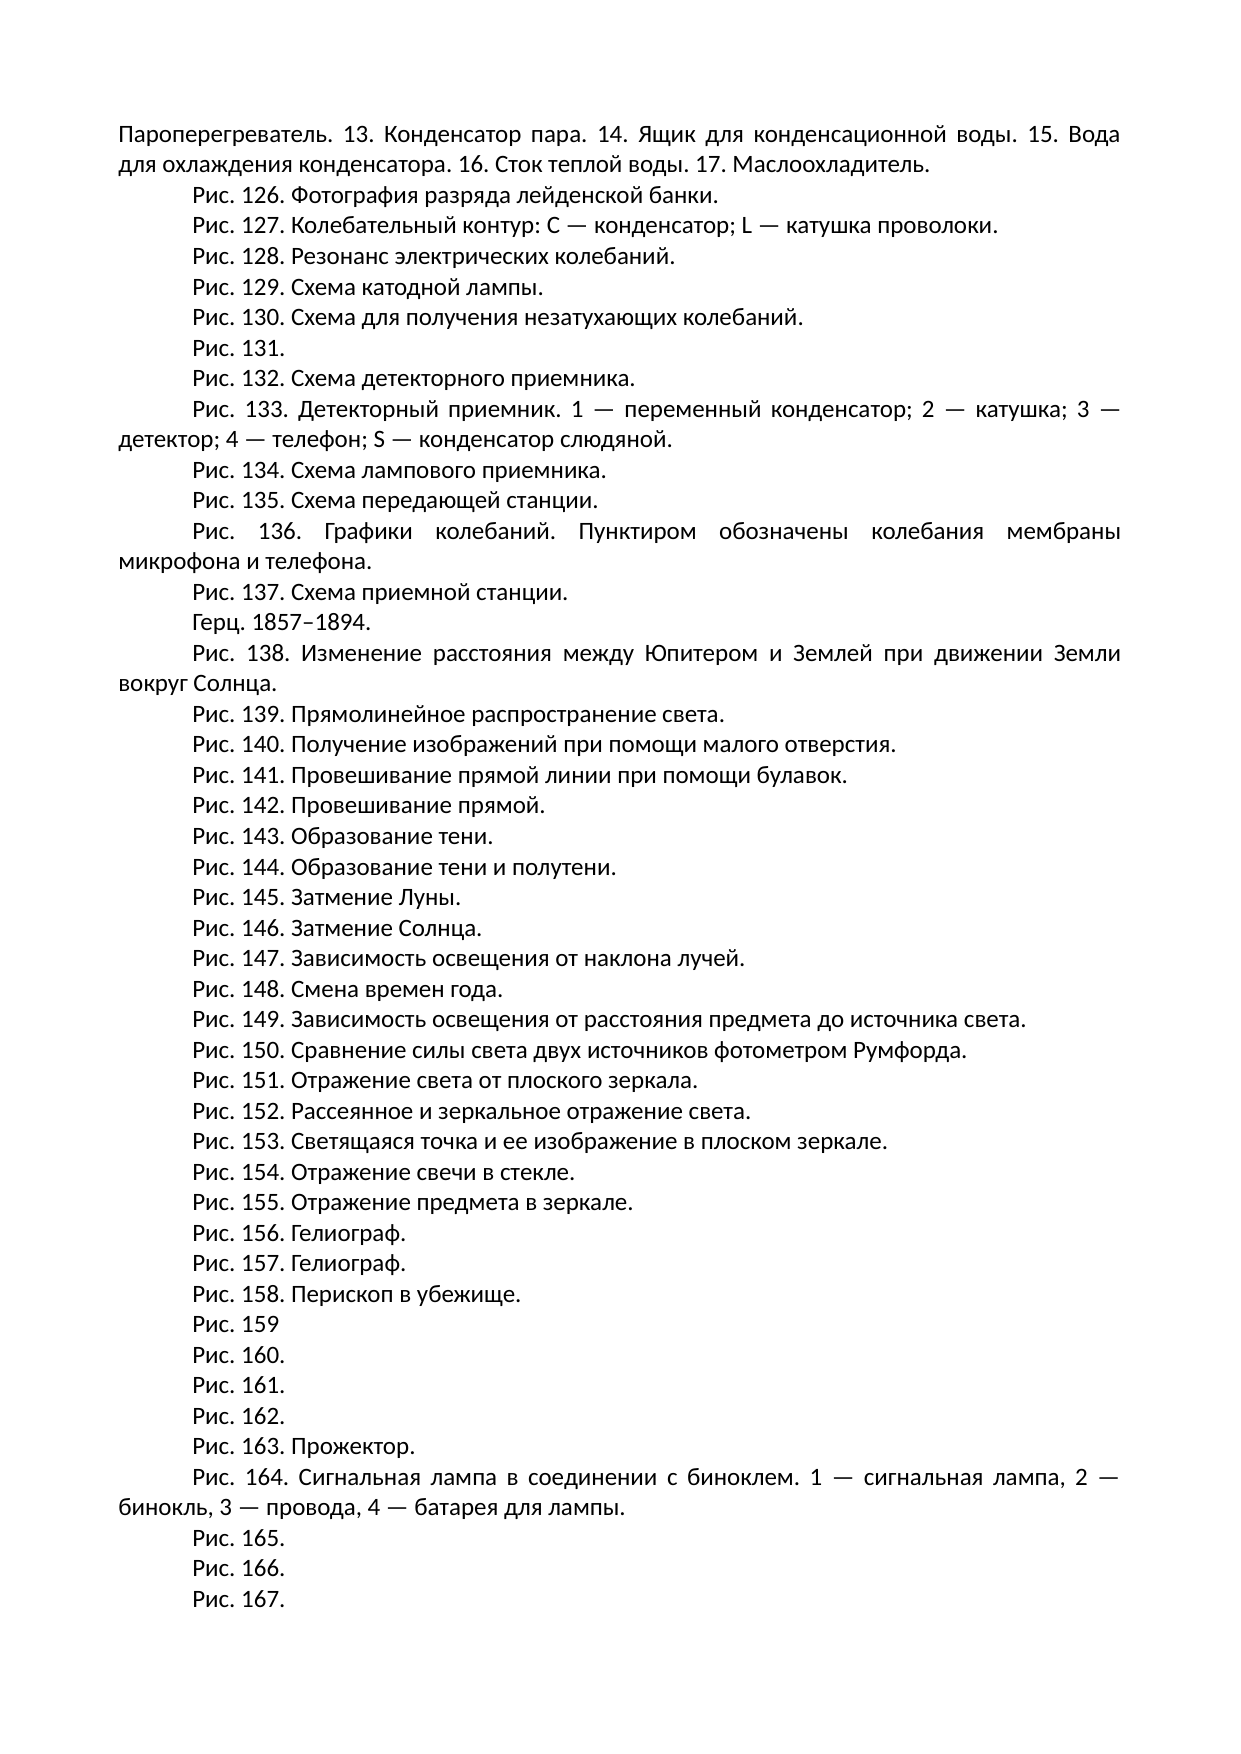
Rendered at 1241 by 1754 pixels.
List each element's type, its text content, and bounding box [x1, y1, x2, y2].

text Рис. 160. [118, 1339, 1122, 1369]
text Рис. 154. Отражение свечи в стекле. [118, 1156, 1122, 1186]
text Рис. 150. Сравнение силы света двух источников фотометром Румфорда. [118, 1034, 1122, 1064]
text Рис. 162. [118, 1400, 1122, 1431]
text Рис. 137. Схема приемной станции. [118, 576, 1122, 606]
text Рис. 166. [118, 1553, 1122, 1583]
text Рис. 126. Фотография разряда лейденской банки. [118, 179, 1122, 210]
text Рис. 144. Образование тени и полутени. [118, 851, 1122, 881]
text Рис. 165. [118, 1522, 1122, 1553]
text Рис. 132. Схема детекторного приемника. [118, 362, 1122, 393]
text Рис. 139. Прямолинейное распространение света. [118, 698, 1122, 728]
text Рис. 149. Зависимость освещения от расстояния предмета до источника света. [118, 1003, 1122, 1034]
text Рис. 127. Колебательный контур: С — конденсатор; L — катушка проволоки. [118, 210, 1122, 240]
text Рис. 141. Провешивание прямой линии при помощи булавок. [118, 759, 1122, 789]
text Пароперегреватель. 13. Конденсатор пара. 14. Ящик для конденсационной воды. 15. Вода для охлаждения конденсатора. 16. Сток теплой воды. 17. Маслоохладитель. [118, 118, 1122, 179]
text Рис. 158. Перископ в убежище. [118, 1278, 1122, 1308]
text Рис. 161. [118, 1369, 1122, 1400]
text Рис. 131. [118, 332, 1122, 362]
text Рис. 159 [118, 1308, 1122, 1339]
text Рис. 133. Детекторный приемник. 1 — переменный конденсатор; 2 — катушка; 3 — детектор; 4 — телефон; S — конденсатор слюдяной. [118, 393, 1122, 454]
text Рис. 155. Отражение предмета в зеркале. [118, 1186, 1122, 1217]
text Рис. 152. Рассеянное и зеркальное отражение света. [118, 1095, 1122, 1125]
text Рис. 143. Образование тени. [118, 820, 1122, 851]
text Рис. 138. Изменение расстояния между Юпитером и Землей при движении Земли вокруг Солнца. [118, 637, 1122, 698]
text Рис. 164. Сигнальная лампа в соединении с биноклем. 1 — сигнальная лампа, 2 — бинокль, 3 — провода, 4 — батарея для лампы. [118, 1461, 1122, 1522]
text Рис. 145. Затмение Луны. [118, 881, 1122, 912]
text Рис. 134. Схема лампового приемника. [118, 454, 1122, 484]
text Рис. 129. Схема катодной лампы. [118, 271, 1122, 301]
text Рис. 156. Гелиограф. [118, 1217, 1122, 1247]
text Рис. 130. Схема для получения незатухающих колебаний. [118, 301, 1122, 332]
text Рис. 148. Смена времен года. [118, 973, 1122, 1003]
text Рис. 167. [118, 1583, 1122, 1614]
text Рис. 147. Зависимость освещения от наклона лучей. [118, 942, 1122, 973]
text Герц. 1857–1894. [118, 606, 1122, 637]
text Рис. 151. Отражение света от плоского зеркала. [118, 1064, 1122, 1095]
text Рис. 140. Получение изображений при помощи малого отверстия. [118, 728, 1122, 759]
text Рис. 163. Прожектор. [118, 1431, 1122, 1461]
text Рис. 128. Резонанс электрических колебаний. [118, 240, 1122, 271]
text Рис. 135. Схема передающей станции. [118, 484, 1122, 515]
text Рис. 157. Гелиограф. [118, 1247, 1122, 1278]
text Рис. 142. Провешивание прямой. [118, 789, 1122, 820]
text Рис. 153. Светящаяся точка и ее изображение в плоском зеркале. [118, 1125, 1122, 1156]
text Рис. 146. Затмение Солнца. [118, 912, 1122, 942]
text Рис. 136. Графики колебаний. Пунктиром обозначены колебания мембраны микрофона и телефона. [118, 515, 1122, 576]
